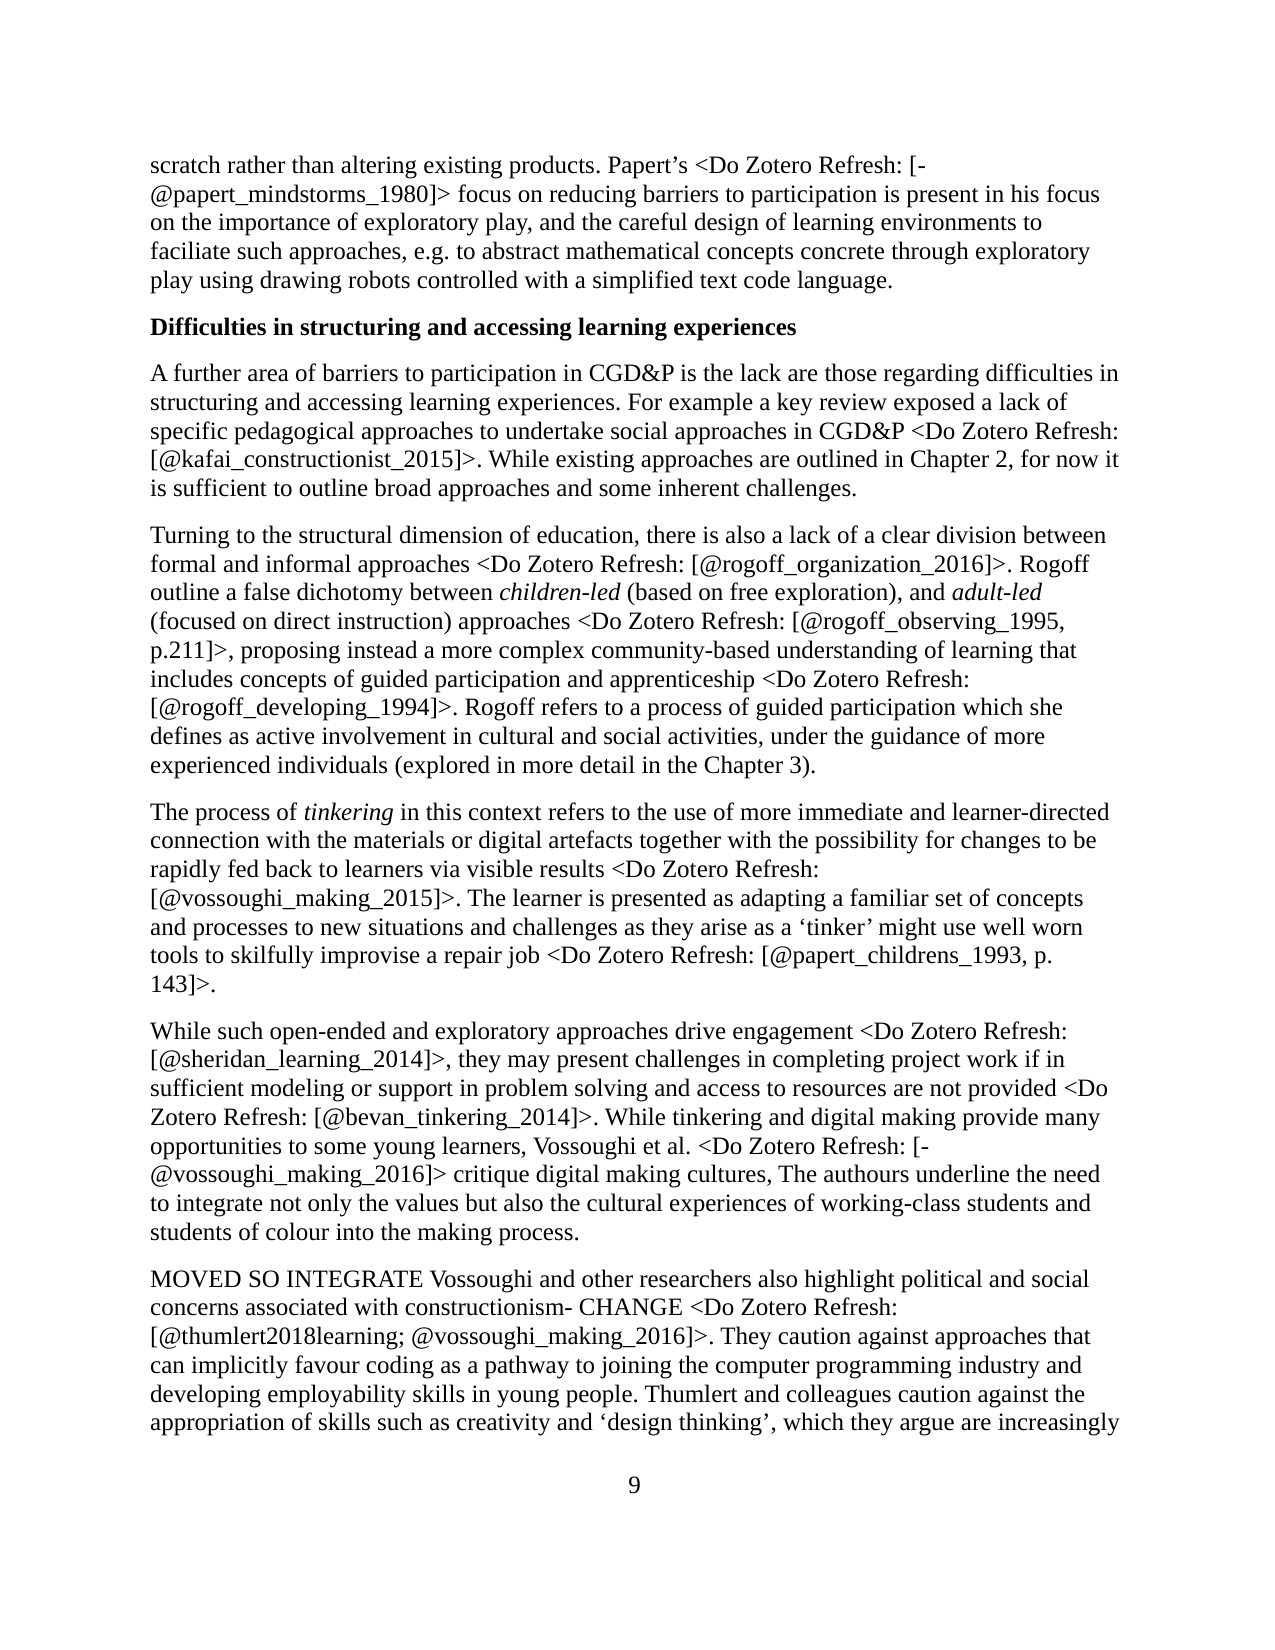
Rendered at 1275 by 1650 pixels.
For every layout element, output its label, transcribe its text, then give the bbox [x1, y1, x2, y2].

text While such open-ended and exploratory approaches drive engagement <Do Zotero Refresh: [@sheridan_learning_2014]>, they may present challenges in completing project work if in sufficient modeling or support in problem solving and access to resources are not provided <Do Zotero Refresh: [@bevan_tinkering_2014]>. While tinkering and digital making provide many opportunities to some young learners, Vossoughi et al. <Do Zotero Refresh: [-@vossoughi_making_2016]> critique digital making cultures, The authours underline the need to integrate not only the values but also the cultural experiences of working-class students and students of colour into the making process. [150, 1016, 1125, 1246]
text Turning to the structural dimension of education, there is also a lack of a clear division between formal and informal approaches <Do Zotero Refresh: [@rogoff_organization_2016]>. Rogoff outline a false dichotomy between children-led (based on free exploration), and adult-led (focused on direct instruction) approaches <Do Zotero Refresh: [@rogoff_observing_1995, p.211]>, proposing instead a more complex community-based understanding of learning that includes concepts of guided participation and apprenticeship <Do Zotero Refresh: [@rogoff_developing_1994]>. Rogoff refers to a process of guided participation which she defines as active involvement in cultural and social activities, under the guidance of more experienced individuals (explored in more detail in the Chapter 3). [150, 520, 1125, 779]
text Difficulties in structuring and accessing learning experiences [150, 312, 1125, 340]
text The process of tinkering in this context refers to the use of more immediate and learner-directed connection with the materials or digital artefacts together with the possibility for changes to be rapidly fed back to learners via visible results <Do Zotero Refresh: [@vossoughi_making_2015]>. The learner is presented as adapting a familiar set of concepts and processes to new situations and challenges as they arise as a ‘tinker’ might use well worn tools to skilfully improvise a repair job <Do Zotero Refresh: [@papert_childrens_1993, p. 143]>. [150, 797, 1125, 998]
text scratch rather than altering existing products. Papert’s <Do Zotero Refresh: [-@papert_mindstorms_1980]> focus on reducing barriers to participation is present in his focus on the importance of exploratory play, and the careful design of learning environments to faciliate such approaches, e.g. to abstract mathematical concepts concrete through exploratory play using drawing robots controlled with a simplified text code language. [150, 150, 1125, 294]
text MOVED SO INTEGRATE Vossoughi and other researchers also highlight political and social concerns associated with constructionism- CHANGE <Do Zotero Refresh: [@thumlert2018learning; @vossoughi_making_2016]>. They caution against approaches that can implicitly favour coding as a pathway to joining the computer programming industry and developing employability skills in young people. Thumlert and colleagues caution against the appropriation of skills such as creativity and ‘design thinking’, which they argue are increasingly [150, 1264, 1125, 1436]
text A further area of barriers to participation in CGD&P is the lack are those regarding difficulties in structuring and accessing learning experiences. For example a key review exposed a lack of specific pedagogical approaches to undertake social approaches in CGD&P <Do Zotero Refresh: [@kafai_constructionist_2015]>. While existing approaches are outlined in Chapter 2, for now it is sufficient to outline broad approaches and some inherent challenges. [150, 358, 1125, 502]
